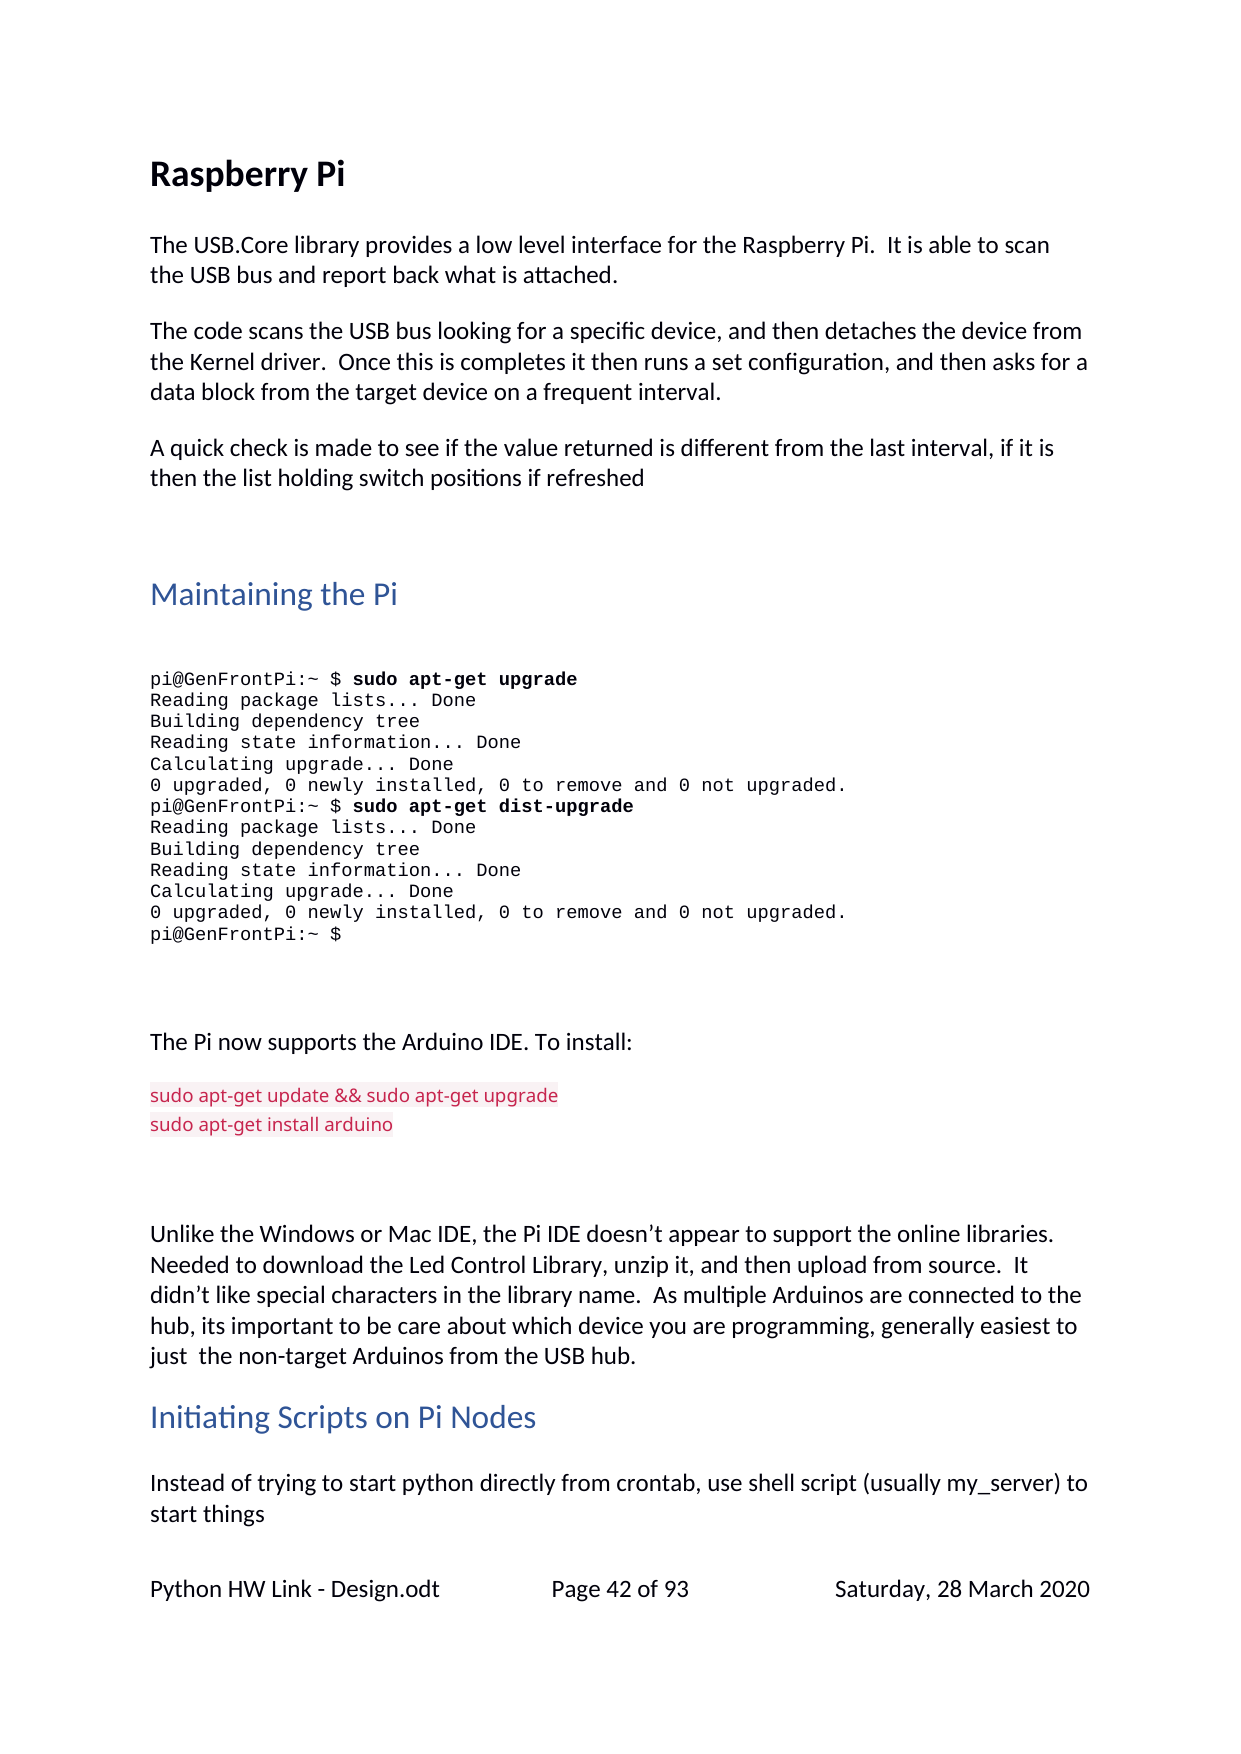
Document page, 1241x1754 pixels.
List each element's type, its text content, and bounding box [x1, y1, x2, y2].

text Building dependency tree [150, 839, 1090, 861]
subtitle Initiating Scripts on Pi Nodes [150, 1396, 1090, 1437]
text pi@GenFrontPi:~ $ [150, 924, 1090, 946]
text pi@GenFrontPi:~ $ sudo apt-get upgrade [150, 669, 1090, 691]
text Reading package lists... Done [150, 691, 1090, 712]
subtitle Raspberry Pi [150, 150, 1090, 196]
text Reading state information... Done [150, 861, 1090, 882]
text The code scans the USB bus looking for a specific device, and then detaches the device from the Kernel driver. Once this is completes it then runs a set configuration, and then asks for a data block from the target device on a frequent interval. [150, 315, 1090, 407]
text The Pi now supports the Arduino IDE. To install: [150, 1026, 1090, 1057]
subtitle Maintaining the Pi [150, 573, 1090, 614]
text The USB.Core library provides a low level interface for the Raspberry Pi. It is able to scan the USB bus and report back what is attached. [150, 229, 1090, 290]
text 0 upgraded, 0 newly installed, 0 to remove and 0 not upgraded. [150, 776, 1090, 797]
text pi@GenFrontPi:~ $ sudo apt-get dist-upgrade [150, 797, 1090, 818]
text A quick check is made to see if the value returned is different from the last interval, if it is then the list holding switch positions if refreshed [150, 432, 1090, 493]
text Building dependency tree [150, 712, 1090, 733]
text Instead of trying to start python directly from crontab, use shell script (usually my_server) to [150, 1467, 1090, 1498]
text Reading package lists... Done [150, 818, 1090, 839]
text Calculating upgrade... Done [150, 754, 1090, 776]
text start things [150, 1498, 1090, 1528]
text Reading state information... Done [150, 733, 1090, 754]
text Unlike the Windows or Mac IDE, the Pi IDE doesn’t appear to support the online libraries. Needed to download the Led Control Library, unzip it, and then upload from source. It didn’t like special characters in the library name. As multiple Arduinos are connected to the hub, its important to be care about which device you are programming, generally easiest to just the non-target Arduinos from the USB hub. [150, 1218, 1090, 1371]
text Calculating upgrade... Done [150, 882, 1090, 903]
text 0 upgraded, 0 newly installed, 0 to remove and 0 not upgraded. [150, 903, 1090, 924]
text sudo apt-get update && sudo apt-get upgrade sudo apt-get install arduino [150, 1082, 1090, 1138]
